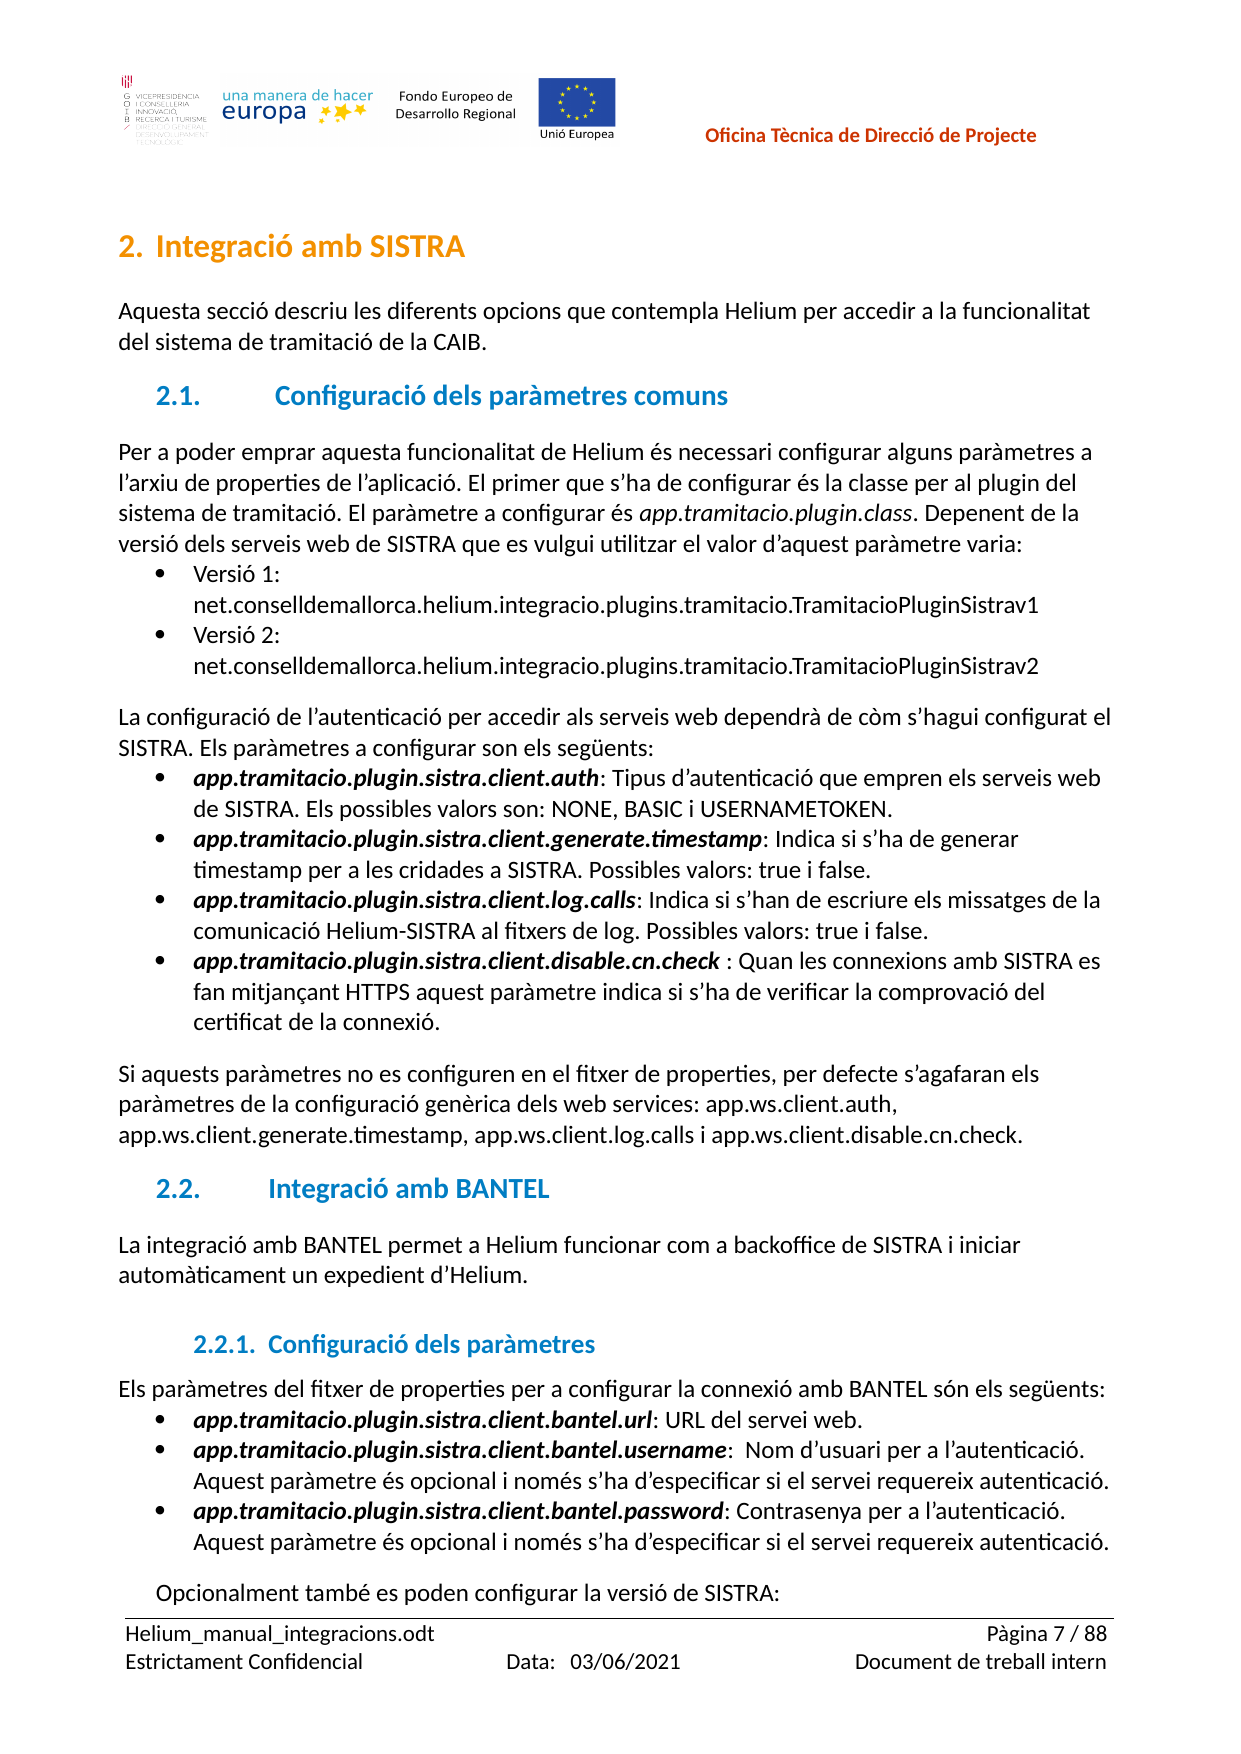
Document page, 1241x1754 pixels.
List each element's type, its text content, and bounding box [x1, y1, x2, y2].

list app.tramitacio.plugin.sistra.client.generate.timestamp: Indica si s’ha de generar timestamp per a les cridades a SISTRA. Possibles valors: true i false. [156, 823, 1122, 884]
list app.tramitacio.plugin.sistra.client.auth: Tipus d’autenticació que empren els serveis web de SISTRA. Els possibles valors son: NONE, BASIC i USERNAMETOKEN. [156, 762, 1122, 823]
text Opcionalment també es poden configurar la versió de SISTRA: [156, 1577, 1122, 1608]
list app.tramitacio.plugin.sistra.client.log.calls: Indica si s’han de escriure els missatges de la comunicació Helium-SISTRA al fitxers de log. Possibles valors: true i false. [156, 884, 1122, 945]
text Si aquests paràmetres no es configuren en el fitxer de properties, per defecte s’agafaran els paràmetres de la configuració genèrica dels web services: app.ws.client.auth, app.ws.client.generate.timestamp, app.ws.client.log.calls i app.ws.client.disable.cn.check. [118, 1058, 1122, 1149]
text Aquesta secció descriu les diferents opcions que contempla Helium per accedir a la funcionalitat del sistema de tramitació de la CAIB. [118, 295, 1122, 356]
list app.tramitacio.plugin.sistra.client.bantel.url: URL del servei web. [156, 1404, 1122, 1434]
list app.tramitacio.plugin.sistra.client.bantel.password: Contrasenya per a l’autenticació. Aquest paràmetre és opcional i només s’ha d’especificar si el servei requereix autenticació. [156, 1495, 1122, 1556]
text Per a poder emprar aquesta funcionalitat de Helium és necessari configurar alguns paràmetres a l’arxiu de properties de l’aplicació. El primer que s’ha de configurar és la classe per al plugin del sistema de tramitació. El paràmetre a configurar és app.tramitacio.plugin.class. Depenent de la versió dels serveis web de SISTRA que es vulgui utilitzar el valor d’aquest paràmetre varia: [118, 436, 1122, 558]
subtitle Configuració dels paràmetres [193, 1328, 1122, 1361]
text La configuració de l’autenticació per accedir als serveis web dependrà de còm s’hagui configurat el SISTRA. Els paràmetres a configurar son els següents: [118, 701, 1122, 762]
list app.tramitacio.plugin.sistra.client.disable.cn.check : Quan les connexions amb SISTRA es fan mitjançant HTTPS aquest paràmetre indica si s’ha de verificar la comprovació del certificat de la connexió. [156, 945, 1122, 1037]
text La integració amb BANTEL permet a Helium funcionar com a backoffice de SISTRA i iniciar automàticament un expedient d’Helium. [118, 1229, 1122, 1290]
list app.tramitacio.plugin.sistra.client.bantel.username: Nom d’usuari per a l’autenticació. Aquest paràmetre és opcional i només s’ha d’especificar si el servei requereix autenticació. [156, 1434, 1122, 1495]
list Versió 1: net.conselldemallorca.helium.integracio.plugins.tramitacio.TramitacioPluginSistrav1 [156, 558, 1122, 619]
subtitle Configuració dels paràmetres comuns [156, 377, 1122, 412]
subtitle Integració amb BANTEL [156, 1170, 1122, 1206]
list Versió 2: net.conselldemallorca.helium.integracio.plugins.tramitacio.TramitacioPluginSistrav2 [156, 619, 1122, 680]
picture [118, 73, 213, 147]
subtitle Integració amb SISTRA [118, 225, 1122, 266]
text Els paràmetres del fitxer de properties per a configurar la connexió amb BANTEL són els següents: [118, 1373, 1122, 1404]
picture [219, 73, 621, 147]
